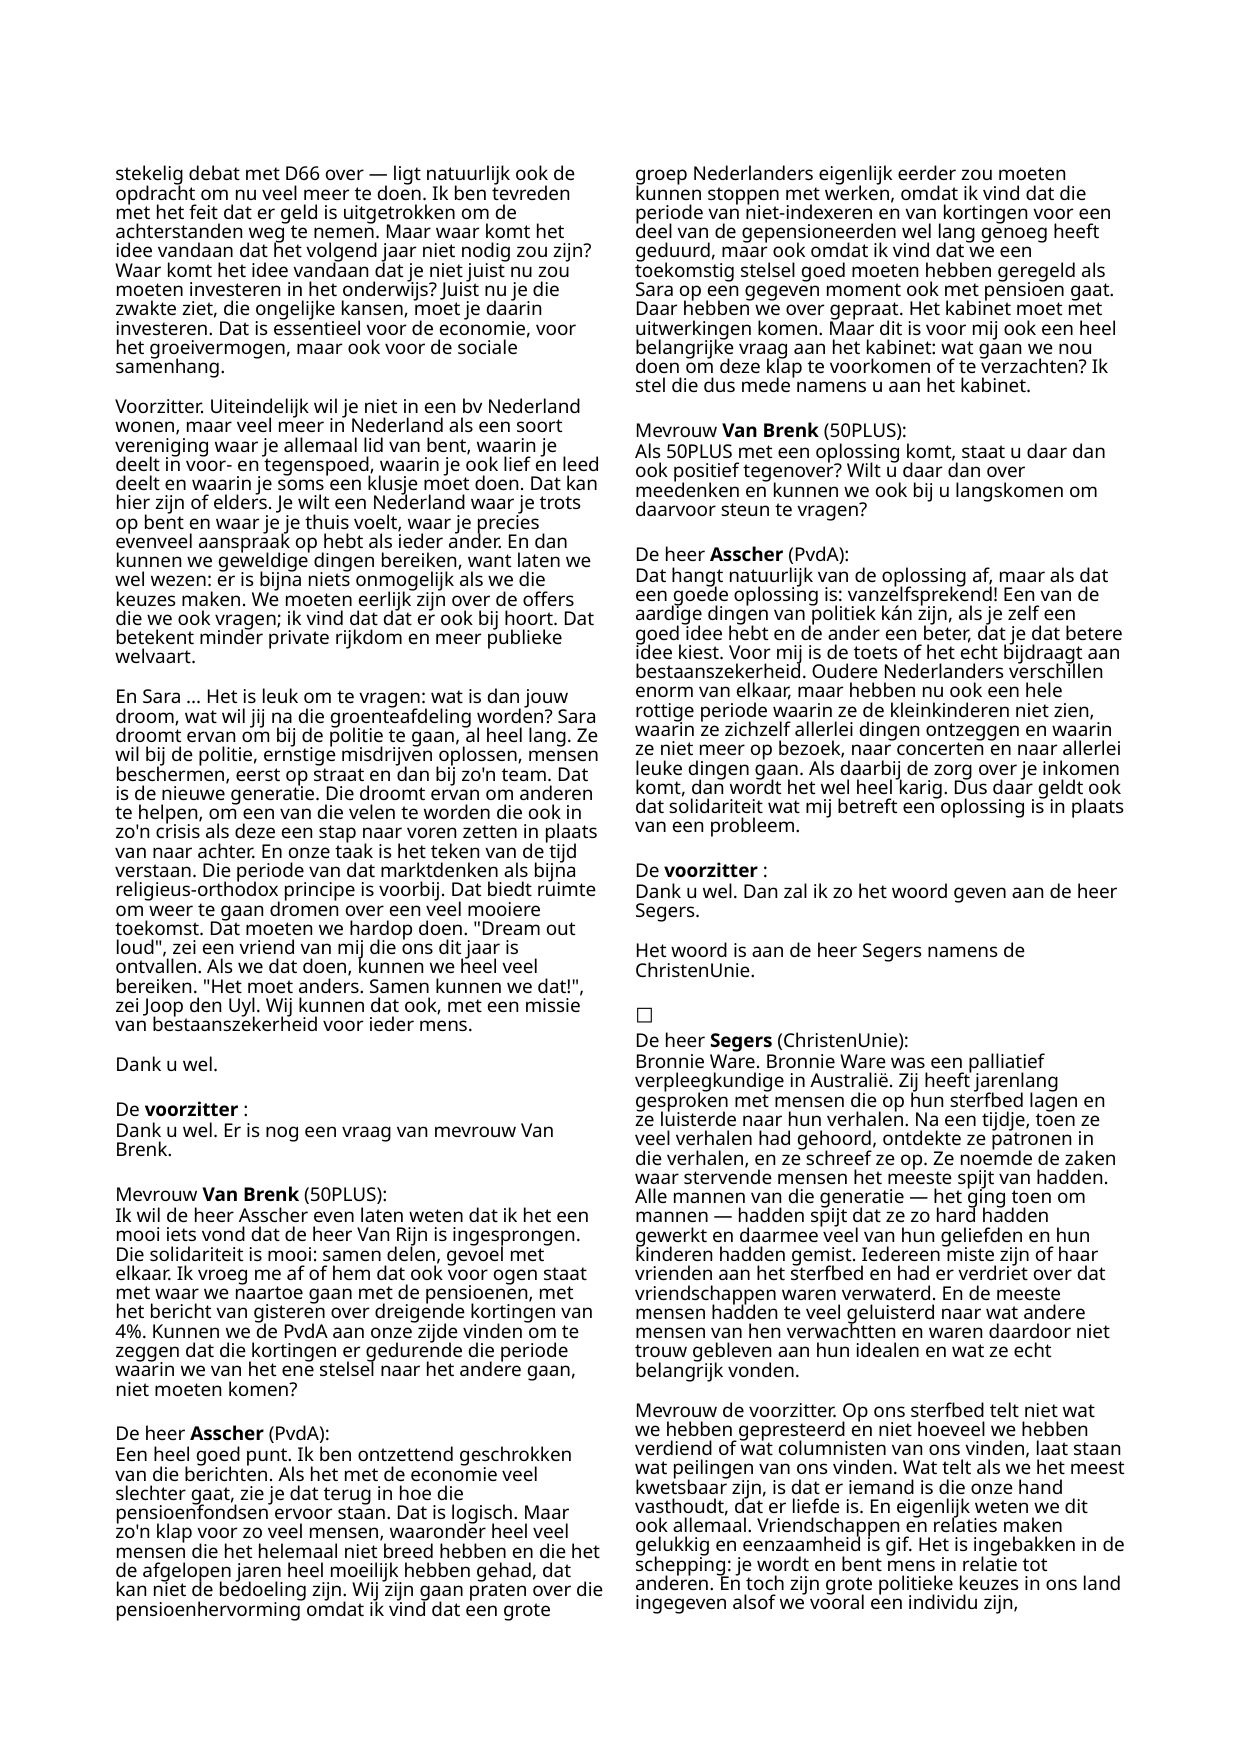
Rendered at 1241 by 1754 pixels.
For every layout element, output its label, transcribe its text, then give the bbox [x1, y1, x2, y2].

text Bronnie Ware. Bronnie Ware was een palliatief verpleegkundige in Australië. Zij heeft jarenlang gesproken met mensen die op hun sterfbed lagen en ze luisterde naar hun verhalen. Na een tijdje, toen ze veel verhalen had gehoord, ontdekte ze patronen in die verhalen, en ze schreef ze op. Ze noemde de zaken waar stervende mensen het meeste spijt van hadden. Alle mannen van die generatie — het ging toen om mannen — hadden spijt dat ze zo hard hadden gewerkt en daarmee veel van hun geliefden en hun kinderen hadden gemist. Iedereen miste zijn of haar vrienden aan het sterfbed en had er verdriet over dat vriendschappen waren verwaterd. En de meeste mensen hadden te veel geluisterd naar wat andere mensen van hen verwachtten en waren daardoor niet trouw gebleven aan hun idealen en wat ze echt belangrijk vonden. [635, 1053, 1125, 1381]
text Mevrouw Van Brenk (50PLUS): [115, 1181, 605, 1207]
text groep Nederlanders eigenlijk eerder zou moeten kunnen stoppen met werken, omdat ik vind dat die periode van niet-indexeren en van kortingen voor een deel van de gepensioneerden wel lang genoeg heeft geduurd, maar ook omdat ik vind dat we een toekomstig stelsel goed moeten hebben geregeld als Sara op een gegeven moment ook met pensioen gaat. Daar hebben we over gepraat. Het kabinet moet met uitwerkingen komen. Maar dit is voor mij ook een heel belangrijke vraag aan het kabinet: wat gaan we nou doen om deze klap te voorkomen of te verzachten? Ik stel die dus mede namens u aan het kabinet. [635, 165, 1125, 397]
text Mevrouw Van Brenk (50PLUS): [635, 417, 1125, 443]
text Dank u wel. Er is nog een vraag van mevrouw Van Brenk. [115, 1122, 605, 1161]
text De heer Asscher (PvdA): [635, 541, 1125, 567]
text De heer Segers (ChristenUnie): [635, 1027, 1125, 1053]
text Als 50PLUS met een oplossing komt, staat u daar dan ook positief tegenover? Wilt u daar dan over meedenken en kunnen we ook bij u langskomen om daarvoor steun te vragen? [635, 443, 1125, 520]
text Een heel goed punt. Ik ben ontzettend geschrokken van die berichten. Als het met de economie veel slechter gaat, zie je dat terug in hoe die pensioenfondsen ervoor staan. Dat is logisch. Maar zo'n klap voor zo veel mensen, waaronder heel veel mensen die het helemaal niet breed hebben en die het de afgelopen jaren heel moeilijk hebben gehad, dat kan niet de bedoeling zijn. Wij zijn gaan praten over die pensioenhervorming omdat ik vind dat een grote [115, 1446, 605, 1620]
text De heer Asscher (PvdA): [115, 1421, 605, 1446]
text En Sara ... Het is leuk om te vragen: wat is dan jouw droom, wat wil jij na die groenteafdeling worden? Sara droomt ervan om bij de politie te gaan, al heel lang. Ze wil bij de politie, ernstige misdrijven oplossen, mensen beschermen, eerst op straat en dan bij zo'n team. Dat is de nieuwe generatie. Die droomt ervan om anderen te helpen, om een van die velen te worden die ook in zo'n crisis als deze een stap naar voren zetten in plaats van naar achter. En onze taak is het teken van de tijd verstaan. Die periode van dat marktdenken als bijna religieus-orthodox principe is voorbij. Dat biedt ruimte om weer te gaan dromen over een veel mooiere toekomst. Dat moeten we hardop doen. "Dream out loud", zei een vriend van mij die ons dit jaar is ontvallen. Als we dat doen, kunnen we heel veel bereiken. "Het moet anders. Samen kunnen we dat!", zei Joop den Uyl. Wij kunnen dat ook, met een missie van bestaanszekerheid voor ieder mens. [115, 688, 605, 1035]
text Voorzitter. Uiteindelijk wil je niet in een bv Nederland wonen, maar veel meer in Nederland als een soort vereniging waar je allemaal lid van bent, waarin je deelt in voor- en tegenspoed, waarin je ook lief en leed deelt en waarin je soms een klusje moet doen. Dat kan hier zijn of elders. Je wilt een Nederland waar je trots op bent en waar je je thuis voelt, waar je precies evenveel aanspraak op hebt als ieder ander. En dan kunnen we geweldige dingen bereiken, want laten we wel wezen: er is bijna niets onmogelijk als we die keuzes maken. We moeten eerlijk zijn over de offers die we ook vragen; ik vind dat dat er ook bij hoort. Dat betekent minder private rijkdom en meer publieke welvaart. [115, 398, 605, 668]
text stekelig debat met D66 over — ligt natuurlijk ook de opdracht om nu veel meer te doen. Ik ben tevreden met het feit dat er geld is uitgetrokken om de achterstanden weg te nemen. Maar waar komt het idee vandaan dat het volgend jaar niet nodig zou zijn? Waar komt het idee vandaan dat je niet juist nu zou moeten investeren in het onderwijs? Juist nu je die zwakte ziet, die ongelijke kansen, moet je daarin investeren. Dat is essentieel voor de economie, voor het groeivermogen, maar ook voor de sociale samenhang. [115, 165, 605, 377]
text Ik wil de heer Asscher even laten weten dat ik het een mooi iets vond dat de heer Van Rijn is ingesprongen. Die solidariteit is mooi: samen delen, gevoel met elkaar. Ik vroeg me af of hem dat ook voor ogen staat met waar we naartoe gaan met de pensioenen, met het bericht van gisteren over dreigende kortingen van 4%. Kunnen we de PvdA aan onze zijde vinden om te zeggen dat die kortingen er gedurende die periode waarin we van het ene stelsel naar het andere gaan, niet moeten komen? [115, 1207, 605, 1400]
text Dank u wel. [115, 1056, 605, 1075]
text Dank u wel. Dan zal ik zo het woord geven aan de heer Segers. [635, 883, 1125, 922]
text ⬜ [635, 1002, 1125, 1027]
text Het woord is aan de heer Segers namens de ChristenUnie. [635, 942, 1125, 981]
text De voorzitter : [115, 1096, 605, 1122]
text Dat hangt natuurlijk van de oplossing af, maar als dat een goede oplossing is: vanzelfsprekend! Een van de aardige dingen van politiek kán zijn, als je zelf een goed idee hebt en de ander een beter, dat je dat betere idee kiest. Voor mij is de toets of het echt bijdraagt aan bestaanszekerheid. Oudere Nederlanders verschillen enorm van elkaar, maar hebben nu ook een hele rottige periode waarin ze de kleinkinderen niet zien, waarin ze zichzelf allerlei dingen ontzeggen en waarin ze niet meer op bezoek, naar concerten en naar allerlei leuke dingen gaan. Als daarbij de zorg over je inkomen komt, dan wordt het wel heel karig. Dus daar geldt ook dat solidariteit wat mij betreft een oplossing is in plaats van een probleem. [635, 567, 1125, 837]
text De voorzitter : [635, 857, 1125, 883]
text Mevrouw de voorzitter. Op ons sterfbed telt niet wat we hebben gepresteerd en niet hoeveel we hebben verdiend of wat columnisten van ons vinden, laat staan wat peilingen van ons vinden. Wat telt als we het meest kwetsbaar zijn, is dat er iemand is die onze hand vasthoudt, dat er liefde is. En eigenlijk weten we dit ook allemaal. Vriendschappen en relaties maken gelukkig en eenzaamheid is gif. Het is ingebakken in de schepping: je wordt en bent mens in relatie tot anderen. En toch zijn grote politieke keuzes in ons land ingegeven alsof we vooral een individu zijn, [635, 1402, 1125, 1613]
